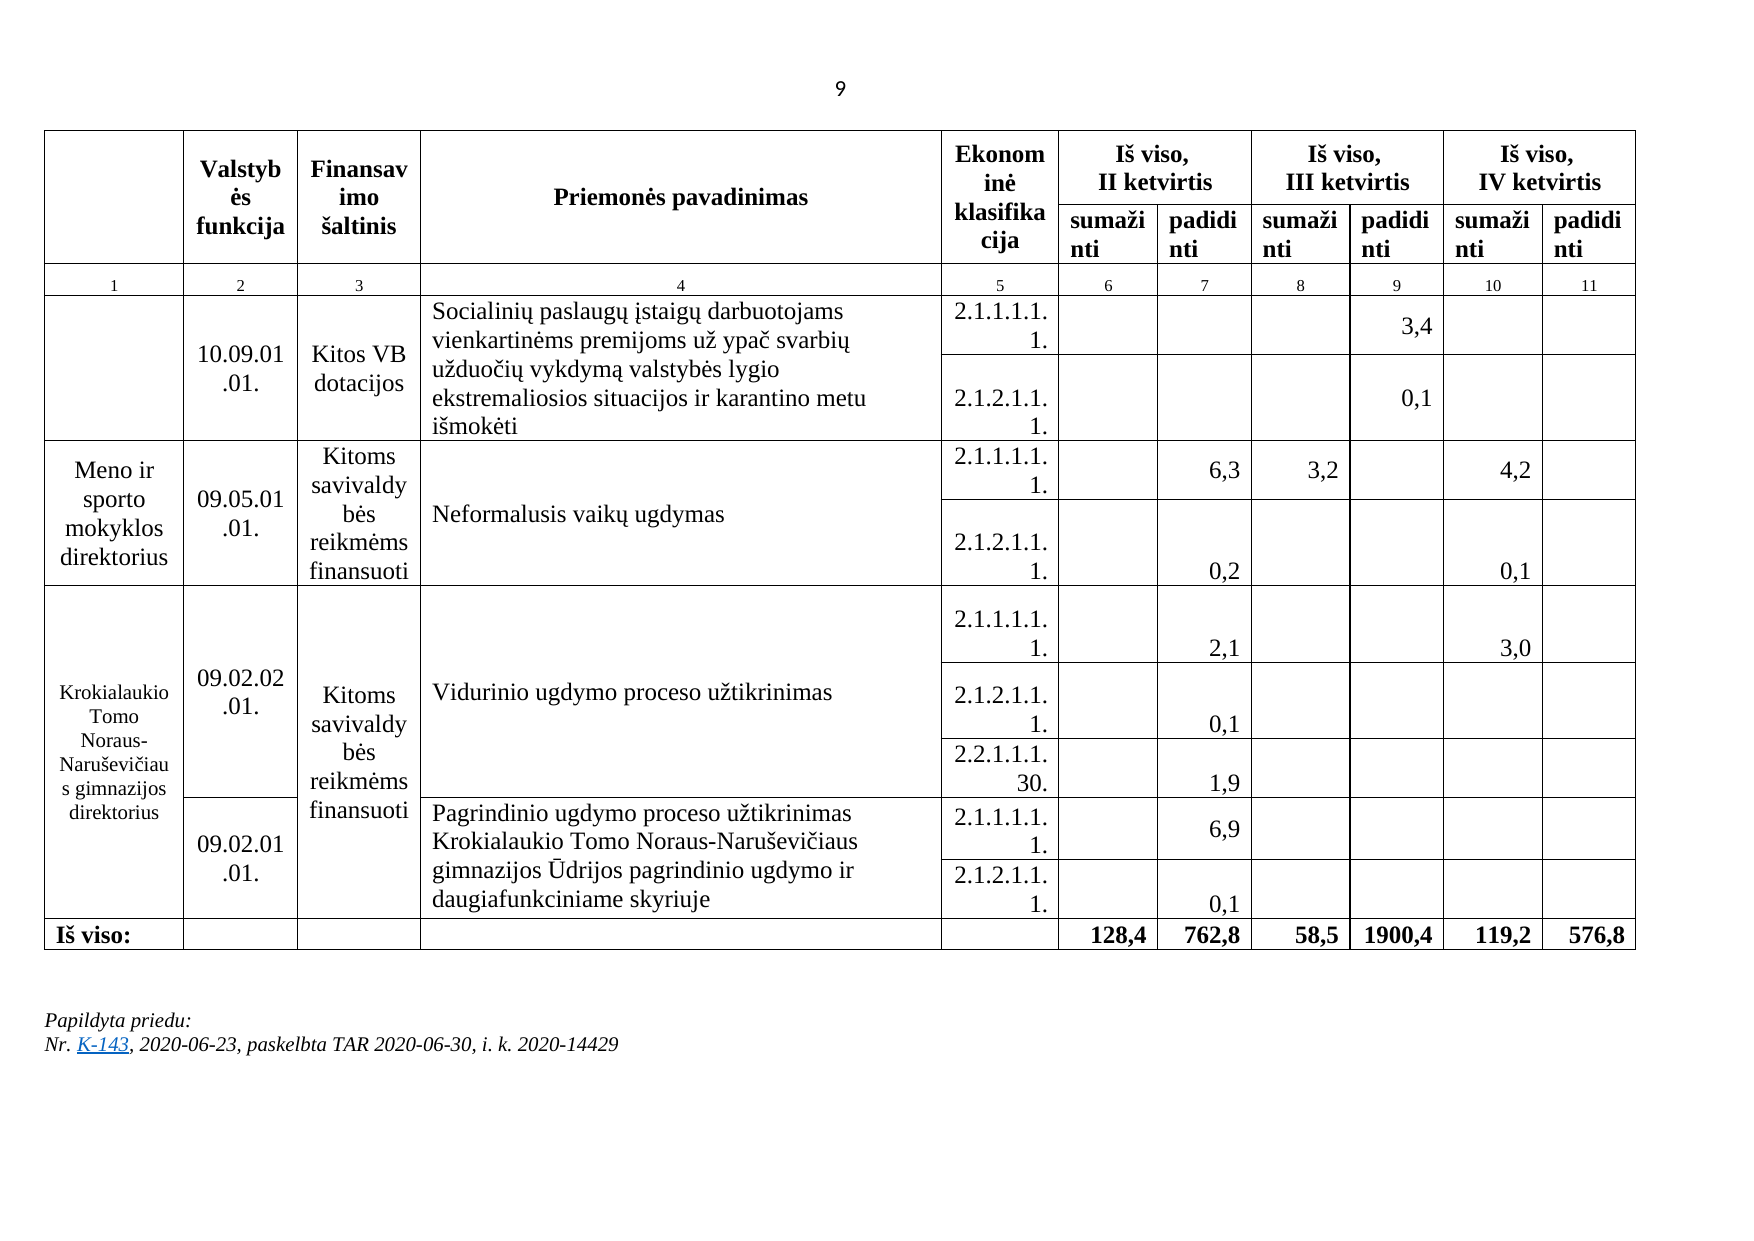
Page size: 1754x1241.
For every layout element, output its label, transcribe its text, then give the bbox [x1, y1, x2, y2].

table_cell sumažinti [1444, 205, 1542, 263]
table_cell [421, 919, 941, 949]
table_cell 4,2 [1444, 441, 1542, 499]
text Nr. K-143, 2020-06-23, paskelbta TAR 2020-06-30, i. k. 2020-14429 [44, 1032, 1636, 1056]
table_cell Pagrindinio ugdymo proceso užtikrinimas Krokialaukio Tomo Noraus-Naruševičiaus gimnazijos Ūdrijos pagrindinio ugdymo ir daugiafunkciniame skyriuje [421, 798, 941, 918]
table_cell [1252, 500, 1349, 585]
table_cell 6 [1059, 264, 1157, 295]
table_header Iš viso, IV ketvirtis [1444, 131, 1635, 204]
table_cell [1059, 355, 1157, 440]
table_cell [1543, 739, 1635, 797]
table_cell Kitos VB dotacijos [298, 296, 420, 440]
table_cell [1543, 500, 1635, 585]
table_cell [1059, 798, 1157, 859]
table_cell 2 [184, 264, 297, 295]
table_cell [1059, 663, 1157, 738]
table_cell 0,1 [1158, 860, 1251, 918]
table_header Priemonės pavadinimas [421, 131, 941, 263]
table_cell 2.1.2.1.1.1. [942, 860, 1058, 918]
table_cell 4 [421, 264, 941, 295]
table_cell 09.02.01.01. [184, 798, 297, 918]
table_cell 6,9 [1158, 798, 1251, 859]
table_cell 0,1 [1158, 663, 1251, 738]
table_cell [1543, 586, 1635, 662]
table_cell [1059, 739, 1157, 797]
table_cell 1 [45, 264, 183, 295]
table_cell [1543, 296, 1635, 354]
table_cell 11 [1543, 264, 1635, 295]
table_cell [1252, 739, 1349, 797]
table_cell [1543, 860, 1635, 918]
table_cell sumažinti [1059, 205, 1157, 263]
table_cell 2.1.1.1.1.1. [942, 586, 1058, 662]
table_cell [1252, 798, 1349, 859]
table_cell [45, 296, 183, 440]
table_cell [1351, 860, 1443, 918]
table_cell [1543, 355, 1635, 440]
table_cell 3,4 [1351, 296, 1443, 354]
table_cell Meno ir sporto mokyklos direktorius [45, 441, 183, 585]
table_cell [298, 919, 420, 949]
table_cell Neformalusis vaikų ugdymas [421, 441, 941, 585]
table_cell Vidurinio ugdymo proceso užtikrinimas [421, 586, 941, 797]
table_header [45, 131, 183, 263]
table_cell [1543, 441, 1635, 499]
table_cell [1059, 586, 1157, 662]
table_cell [1158, 296, 1251, 354]
table_cell [1252, 296, 1349, 354]
table_header Ekonominė klasifikacija [942, 131, 1058, 263]
table_cell Krokialaukio Tomo Noraus-Naruševičiaus gimnazijos direktorius [45, 586, 183, 918]
table_cell 2.1.1.1.1.1. [942, 296, 1058, 354]
table_cell [942, 919, 1058, 949]
table_cell [1543, 663, 1635, 738]
table_cell 0,1 [1351, 355, 1443, 440]
table_cell [1059, 860, 1157, 918]
table_cell 0,2 [1158, 500, 1251, 585]
table_cell 8 [1252, 264, 1349, 295]
table_cell 2.1.1.1.1.1. [942, 441, 1058, 499]
table_cell 09.05.01.01. [184, 441, 297, 585]
table_cell 3,0 [1444, 586, 1542, 662]
table_cell 2.2.1.1.1.30. [942, 739, 1058, 797]
table_cell 9 [1351, 264, 1443, 295]
table_cell 0,1 [1444, 500, 1542, 585]
table_cell [1444, 296, 1542, 354]
table_cell [184, 919, 297, 949]
table_cell Socialinių paslaugų įstaigų darbuotojams vienkartinėms premijoms už ypač svarbių užduočių vykdymą valstybės lygio ekstremaliosios situacijos ir karantino metu išmokėti [421, 296, 941, 440]
table_cell [1351, 441, 1443, 499]
table_cell [1351, 586, 1443, 662]
text Papildyta priedu: [44, 1007, 1636, 1032]
table_cell [1252, 355, 1349, 440]
table_cell [1351, 500, 1443, 585]
table_header Finansavimo šaltinis [298, 131, 420, 263]
table_cell Kitoms savivaldybės reikmėms finansuoti [298, 586, 420, 918]
table_cell 10.09.01.01. [184, 296, 297, 440]
table_cell [1351, 663, 1443, 738]
table_cell [1444, 739, 1542, 797]
table_cell 09.02.02.01. [184, 586, 297, 797]
table_cell padidinti [1158, 205, 1251, 263]
table_cell [1252, 586, 1349, 662]
table_cell 58,5 [1252, 919, 1349, 949]
table_cell [1158, 355, 1251, 440]
table_cell [1351, 739, 1443, 797]
table_cell [1351, 798, 1443, 859]
table_cell 2.1.1.1.1.1. [942, 798, 1058, 859]
table_cell [1444, 355, 1542, 440]
table_cell [1444, 798, 1542, 859]
table_cell 762,8 [1158, 919, 1251, 949]
table_cell [1252, 860, 1349, 918]
table_cell 119,2 [1444, 919, 1542, 949]
table_cell 2.1.2.1.1.1. [942, 355, 1058, 440]
table_header Iš viso, III ketvirtis [1252, 131, 1443, 204]
table_cell [1059, 500, 1157, 585]
table_cell 3 [298, 264, 420, 295]
table_cell 10 [1444, 264, 1542, 295]
table_header Iš viso, II ketvirtis [1059, 131, 1251, 204]
table_cell 5 [942, 264, 1058, 295]
table_cell padidinti [1351, 205, 1443, 263]
table_cell 6,3 [1158, 441, 1251, 499]
table_cell padidinti [1543, 205, 1635, 263]
table_cell 2.1.2.1.1.1. [942, 663, 1058, 738]
table_cell 128,4 [1059, 919, 1157, 949]
table_cell 2,1 [1158, 586, 1251, 662]
table_cell [1444, 860, 1542, 918]
table_cell [1444, 663, 1542, 738]
table_cell [1059, 296, 1157, 354]
table_cell sumažinti [1252, 205, 1349, 263]
table_cell Kitoms savivaldybės reikmėms finansuoti [298, 441, 420, 585]
table_cell [1252, 663, 1349, 738]
table_header Valstybės funkcija [184, 131, 297, 263]
table_cell Iš viso: [45, 919, 183, 949]
table_cell 2.1.2.1.1.1. [942, 500, 1058, 585]
table_cell [1543, 798, 1635, 859]
table_cell 7 [1158, 264, 1251, 295]
table_cell 1900,4 [1351, 919, 1443, 949]
table_cell 576,8 [1543, 919, 1635, 949]
table_cell [1059, 441, 1157, 499]
table_cell 1,9 [1158, 739, 1251, 797]
table_cell 3,2 [1252, 441, 1349, 499]
